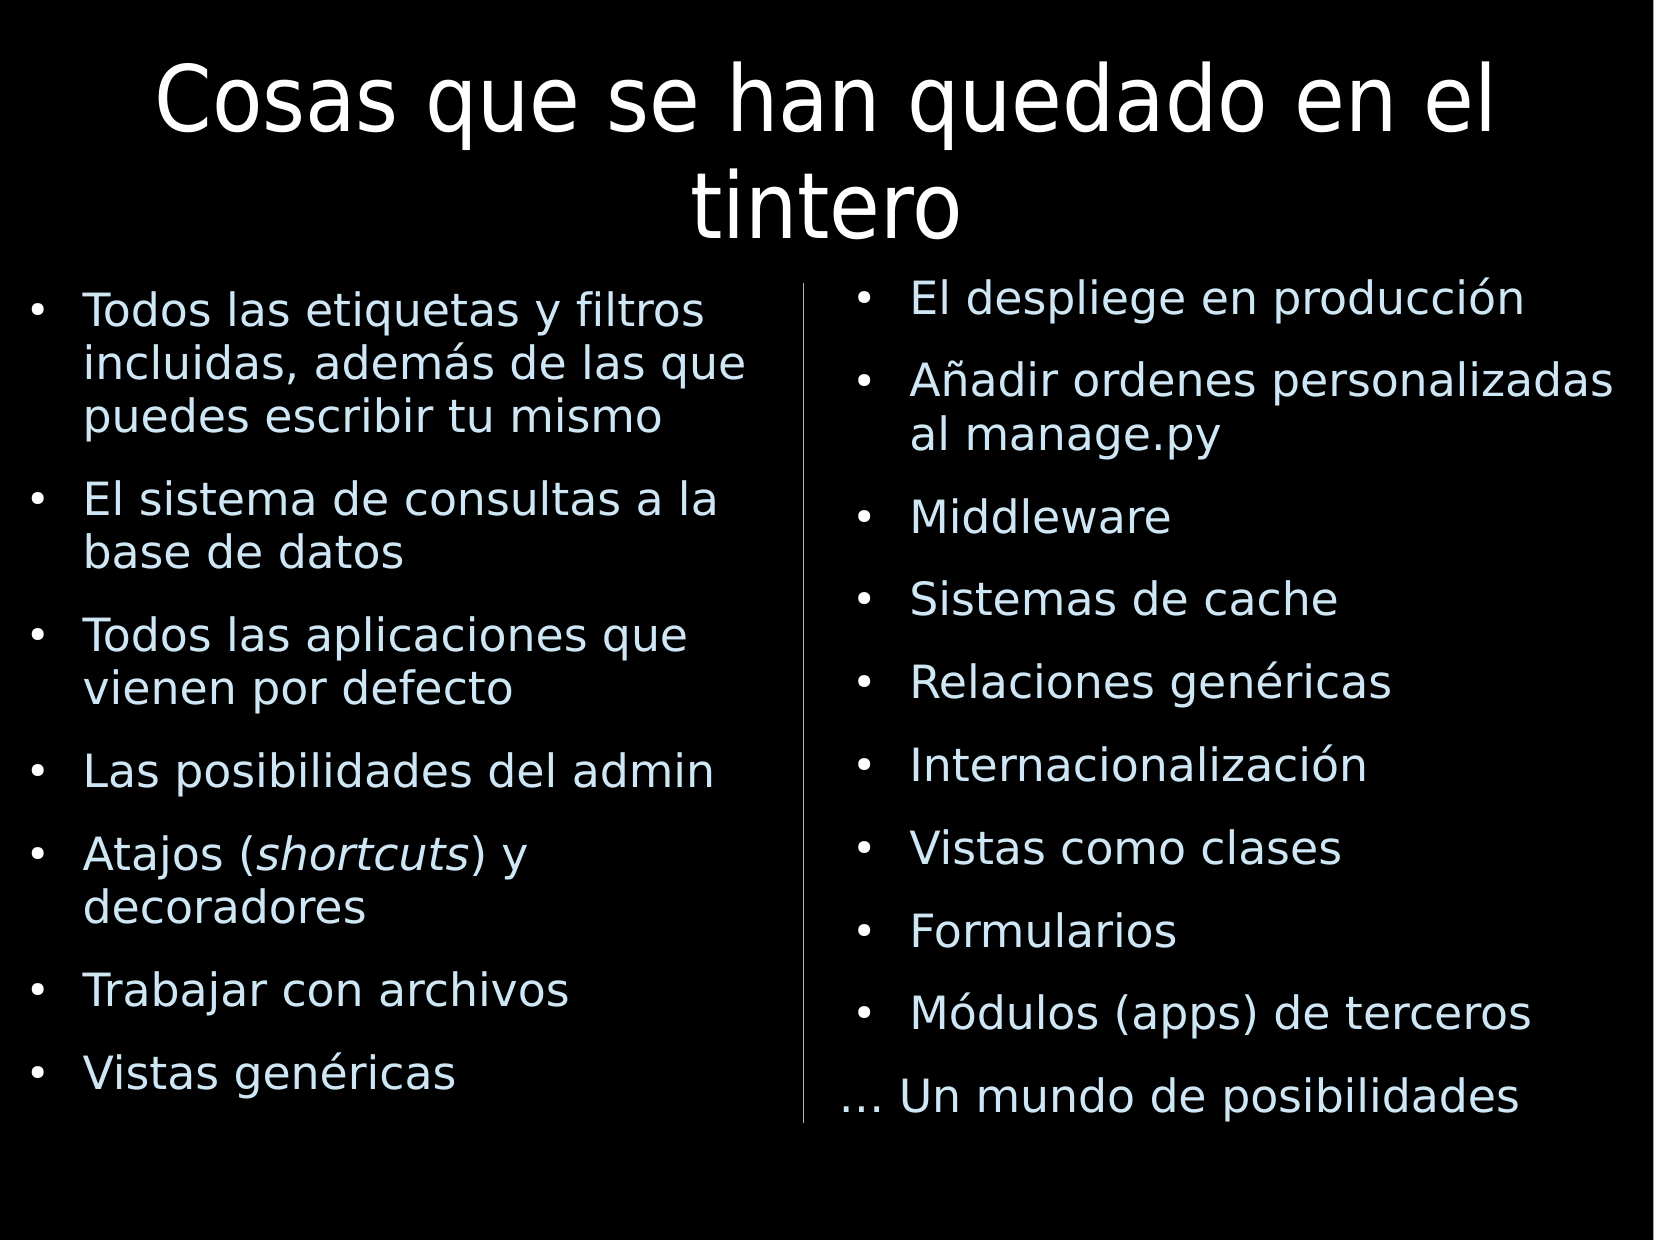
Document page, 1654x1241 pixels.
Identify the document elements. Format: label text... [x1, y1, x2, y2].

list Todos las etiquetas y filtros incluidas, además de las que puedes escribir tu mismo El sistema de consultas a la base de datos Todos las aplicaciones que vienen por defecto Las posibilidades del admin Atajos (shortcuts) y decoradores Trabajar con archivos Vistas genéricas [11, 283, 804, 1205]
title Cosas que se han quedado en el tintero [82, 45, 1571, 261]
list El despliege en producción Añadir ordenes personalizadas al manage.py Middleware Sistemas de cache Relaciones genéricas Internacionalización Vistas como clases Formularios Módulos (apps) de terceros … Un mundo de posibilidades [838, 271, 1619, 1175]
